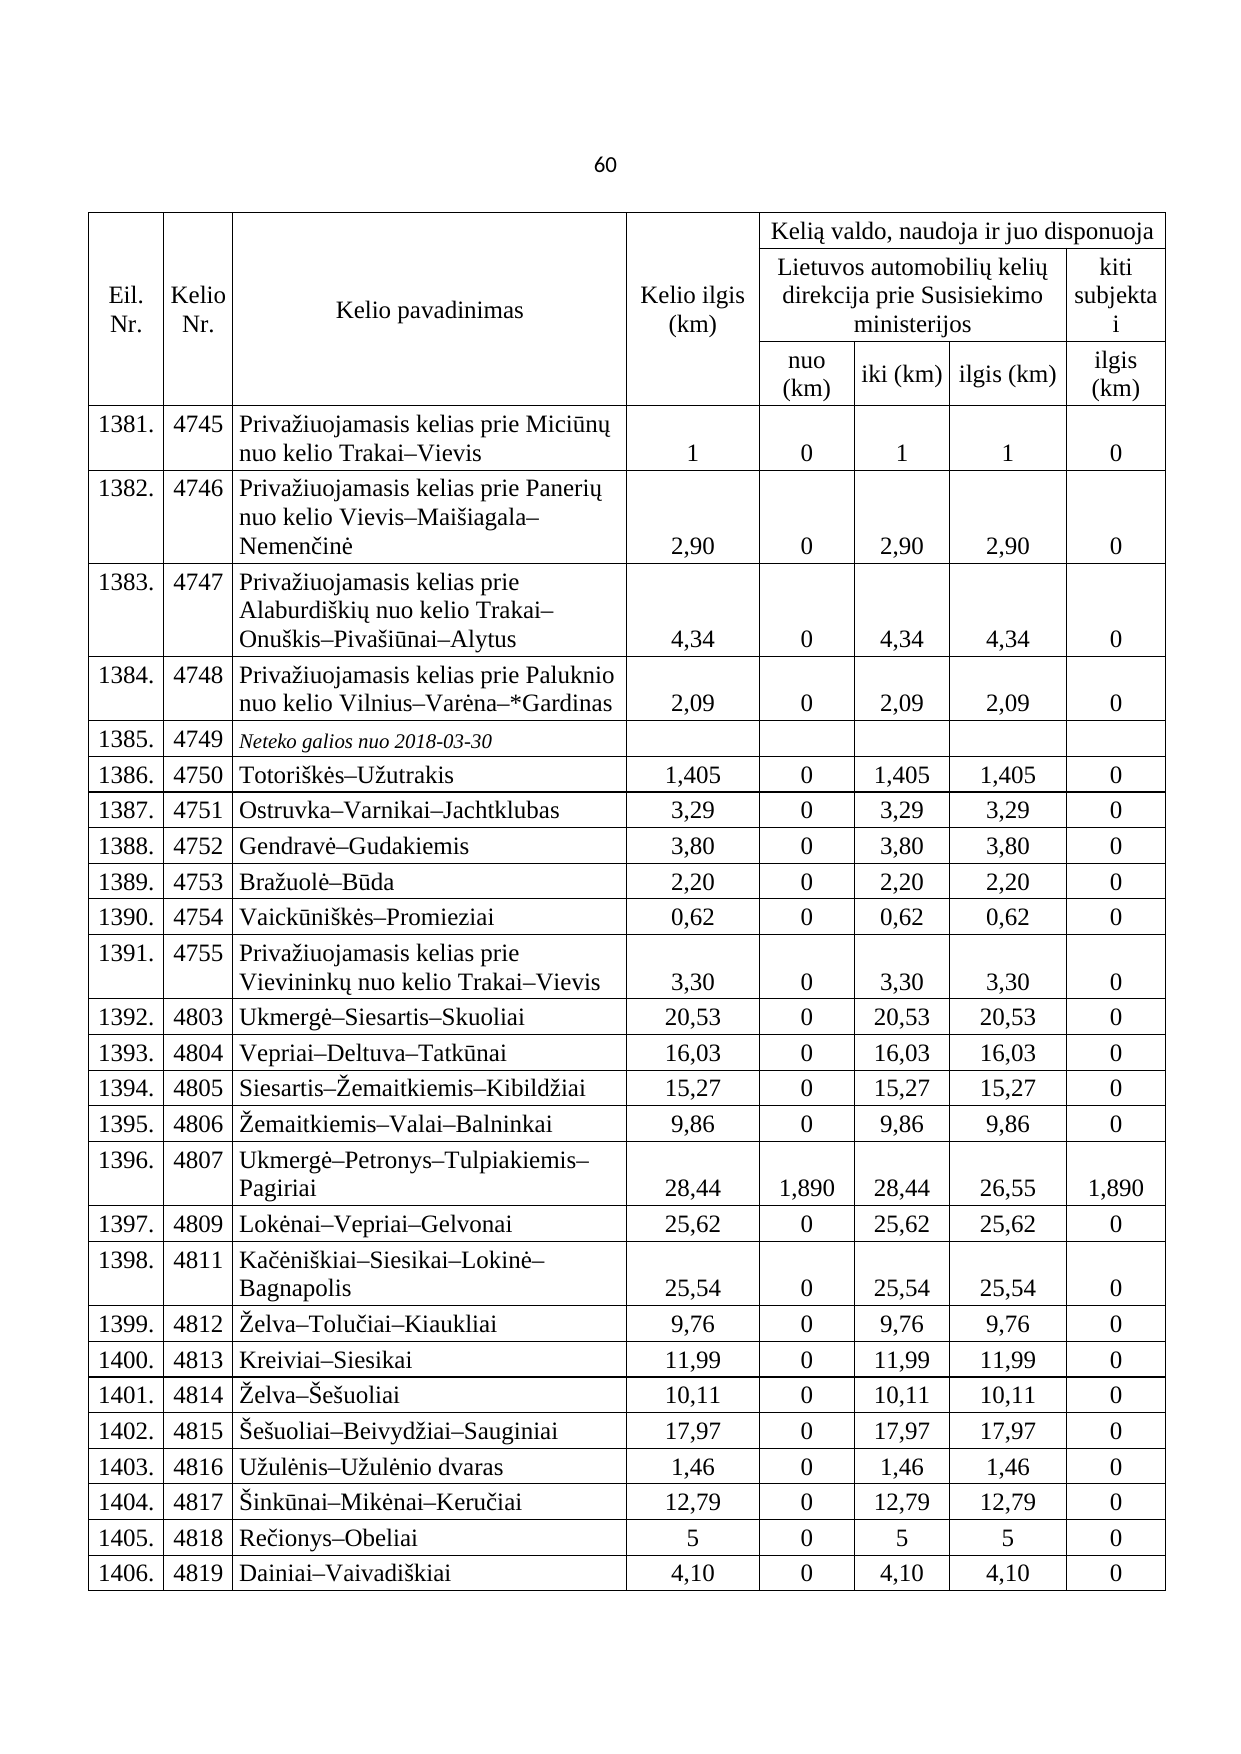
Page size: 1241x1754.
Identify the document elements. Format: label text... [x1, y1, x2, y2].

table_cell 0 [1067, 935, 1165, 998]
table_cell 3,80 [627, 828, 759, 863]
table_cell 5 [950, 1520, 1066, 1554]
table_cell 10,11 [950, 1378, 1066, 1412]
table_cell 1389. [89, 864, 163, 898]
table_cell 25,62 [950, 1206, 1066, 1241]
table_cell 2,09 [950, 657, 1066, 720]
table_cell 0 [760, 828, 854, 863]
table_cell 1386. [89, 757, 163, 791]
table_cell 1,405 [950, 757, 1066, 791]
table_cell 1,46 [627, 1449, 759, 1483]
table_cell 1398. [89, 1242, 163, 1305]
table_cell 4755 [164, 935, 232, 998]
table_cell [1067, 721, 1165, 756]
table_cell Privažiuojamasis kelias prie Miciūnų nuo kelio Trakai–Vievis [233, 406, 626, 469]
table_cell 16,03 [627, 1035, 759, 1069]
table_cell Privažiuojamasis kelias prie Alaburdiškių nuo kelio Trakai–Onuškis–Pivašiūnai–Alytus [233, 564, 626, 656]
table_cell Neteko galios nuo 2018-03-30 [233, 721, 626, 756]
table_cell 0,62 [627, 899, 759, 934]
table_cell 4806 [164, 1106, 232, 1141]
table_cell nuo (km) [760, 342, 854, 405]
table_cell iki (km) [855, 342, 949, 405]
table_cell 9,86 [950, 1106, 1066, 1141]
table_cell [760, 721, 854, 756]
table_cell 20,53 [627, 999, 759, 1034]
table_cell 20,53 [950, 999, 1066, 1034]
table_cell 9,86 [627, 1106, 759, 1141]
table_cell 0 [760, 793, 854, 827]
table_cell Šešuoliai–Beivydžiai–Sauginiai [233, 1413, 626, 1448]
table_cell 0 [1067, 1520, 1165, 1554]
table_cell 4812 [164, 1306, 232, 1341]
table_cell 5 [855, 1520, 949, 1554]
table_cell 0 [760, 864, 854, 898]
table_cell Želva–Šešuoliai [233, 1378, 626, 1412]
table_cell 1404. [89, 1484, 163, 1519]
table_cell 0 [1067, 1306, 1165, 1341]
table_cell 1401. [89, 1378, 163, 1412]
table_cell 4748 [164, 657, 232, 720]
table_cell 2,20 [627, 864, 759, 898]
table_cell 15,27 [855, 1071, 949, 1105]
table_cell [627, 721, 759, 756]
table_cell 0 [760, 1520, 854, 1554]
table_cell 3,80 [855, 828, 949, 863]
table_cell 1388. [89, 828, 163, 863]
table_cell 16,03 [855, 1035, 949, 1069]
table_cell 0 [760, 999, 854, 1034]
table_cell 1400. [89, 1342, 163, 1376]
table_cell [855, 721, 949, 756]
table_cell Vaickūniškės–Promieziai [233, 899, 626, 934]
table_cell 4819 [164, 1556, 232, 1590]
table_cell 1383. [89, 564, 163, 656]
table_cell 0 [760, 1484, 854, 1519]
table_cell Privažiuojamasis kelias prie Paluknio nuo kelio Vilnius–Varėna–*Gardinas [233, 657, 626, 720]
table_cell 4,34 [855, 564, 949, 656]
table_cell 0 [760, 1035, 854, 1069]
table_cell 0 [760, 1242, 854, 1305]
table_cell 17,97 [627, 1413, 759, 1448]
table_cell Šinkūnai–Mikėnai–Keručiai [233, 1484, 626, 1519]
table_cell kiti subjektai [1067, 249, 1165, 341]
table_cell Žemaitkiemis–Valai–Balninkai [233, 1106, 626, 1141]
table_cell 9,86 [855, 1106, 949, 1141]
table_cell 3,29 [855, 793, 949, 827]
table_cell Vepriai–Deltuva–Tatkūnai [233, 1035, 626, 1069]
table_cell Kačėniškiai–Siesikai–Lokinė–Bagnapolis [233, 1242, 626, 1305]
table_cell 17,97 [855, 1413, 949, 1448]
table_cell 0 [760, 1342, 854, 1376]
table_cell 1387. [89, 793, 163, 827]
table_cell 15,27 [950, 1071, 1066, 1105]
table_cell 0 [1067, 1035, 1165, 1069]
table_cell Kreiviai–Siesikai [233, 1342, 626, 1376]
table_cell 4813 [164, 1342, 232, 1376]
table_cell 0 [1067, 899, 1165, 934]
table_cell 4746 [164, 471, 232, 563]
table_cell 4815 [164, 1413, 232, 1448]
table_cell 28,44 [855, 1142, 949, 1205]
table_cell 0 [1067, 1242, 1165, 1305]
table_cell Bražuolė–Būda [233, 864, 626, 898]
table_cell 2,09 [627, 657, 759, 720]
table_cell 0 [1067, 793, 1165, 827]
table_cell 0 [1067, 1106, 1165, 1141]
table_cell 1385. [89, 721, 163, 756]
table_cell 0 [760, 935, 854, 998]
table_cell 10,11 [855, 1378, 949, 1412]
table_cell 2,09 [855, 657, 949, 720]
table_cell 0 [1067, 406, 1165, 469]
table_cell Totoriškės–Užutrakis [233, 757, 626, 791]
table_cell 1381. [89, 406, 163, 469]
table_cell 1 [950, 406, 1066, 469]
table_cell 0 [1067, 1071, 1165, 1105]
table_cell 17,97 [950, 1413, 1066, 1448]
table_cell Rečionys–Obeliai [233, 1520, 626, 1554]
table_cell 4,34 [627, 564, 759, 656]
table_cell Ukmergė–Siesartis–Skuoliai [233, 999, 626, 1034]
table_cell 0 [1067, 1378, 1165, 1412]
table_cell Siesartis–Žemaitkiemis–Kibildžiai [233, 1071, 626, 1105]
table_cell 1396. [89, 1142, 163, 1205]
table_cell 4,10 [855, 1556, 949, 1590]
table_cell 0 [760, 1206, 854, 1241]
table_cell 2,90 [627, 471, 759, 563]
table_cell 0 [760, 1306, 854, 1341]
table_cell 0 [760, 564, 854, 656]
table_cell 0 [760, 1071, 854, 1105]
table_cell 1395. [89, 1106, 163, 1141]
table_cell 1,405 [855, 757, 949, 791]
table_cell 20,53 [855, 999, 949, 1034]
table_cell 4753 [164, 864, 232, 898]
table_cell Užulėnis–Užulėnio dvaras [233, 1449, 626, 1483]
table_cell 9,76 [950, 1306, 1066, 1341]
table_cell 1399. [89, 1306, 163, 1341]
table_cell 4811 [164, 1242, 232, 1305]
table_cell 16,03 [950, 1035, 1066, 1069]
table_cell 0 [760, 1378, 854, 1412]
table_cell 9,76 [855, 1306, 949, 1341]
table_cell 2,90 [855, 471, 949, 563]
table_cell 4752 [164, 828, 232, 863]
table_cell 3,30 [950, 935, 1066, 998]
table_cell 2,20 [950, 864, 1066, 898]
table_cell 1 [855, 406, 949, 469]
table_cell 4803 [164, 999, 232, 1034]
table_cell 4816 [164, 1449, 232, 1483]
table_cell 1,405 [627, 757, 759, 791]
table_cell 5 [627, 1520, 759, 1554]
table_cell 11,99 [627, 1342, 759, 1376]
table_cell 0 [760, 1106, 854, 1141]
table_cell 0 [1067, 828, 1165, 863]
table_cell 4754 [164, 899, 232, 934]
table_cell 1403. [89, 1449, 163, 1483]
table_cell 0 [1067, 1206, 1165, 1241]
table_cell 1393. [89, 1035, 163, 1069]
table_cell ilgis (km) [950, 342, 1066, 405]
table_cell 1394. [89, 1071, 163, 1105]
table_cell Privažiuojamasis kelias prie Vievininkų nuo kelio Trakai–Vievis [233, 935, 626, 998]
table_cell 3,80 [950, 828, 1066, 863]
table_cell Želva–Tolučiai–Kiaukliai [233, 1306, 626, 1341]
table_cell 11,99 [950, 1342, 1066, 1376]
table_cell 0 [760, 1556, 854, 1590]
table_header Kelio ilgis (km) [627, 213, 759, 405]
table_cell 1382. [89, 471, 163, 563]
table_cell 15,27 [627, 1071, 759, 1105]
table_cell 0 [1067, 999, 1165, 1034]
table_cell 0 [1067, 1413, 1165, 1448]
table_cell 0 [1067, 564, 1165, 656]
table_cell 1390. [89, 899, 163, 934]
table_cell 0 [1067, 471, 1165, 563]
table_cell 0 [1067, 757, 1165, 791]
table_cell 25,54 [627, 1242, 759, 1305]
table_cell 0 [760, 406, 854, 469]
table_cell 25,62 [627, 1206, 759, 1241]
table_cell Lietuvos automobilių kelių direkcija prie Susisiekimo ministerijos [760, 249, 1066, 341]
table_cell 26,55 [950, 1142, 1066, 1205]
table_cell 3,30 [627, 935, 759, 998]
table_cell 0 [760, 1449, 854, 1483]
table_cell 4818 [164, 1520, 232, 1554]
table_cell 12,79 [627, 1484, 759, 1519]
table_header Eil. Nr. [89, 213, 163, 405]
table_cell Lokėnai–Vepriai–Gelvonai [233, 1206, 626, 1241]
table_cell 1384. [89, 657, 163, 720]
table_cell 1,46 [855, 1449, 949, 1483]
table_cell 1391. [89, 935, 163, 998]
table_cell Privažiuojamasis kelias prie Panerių nuo kelio Vievis–Maišiagala–Nemenčinė [233, 471, 626, 563]
table_cell 9,76 [627, 1306, 759, 1341]
table_cell 11,99 [855, 1342, 949, 1376]
table_cell 0 [760, 899, 854, 934]
table_cell 4751 [164, 793, 232, 827]
table_cell 0 [1067, 657, 1165, 720]
table_header Kelio pavadinimas [233, 213, 626, 405]
table_cell 3,29 [627, 793, 759, 827]
table_cell 25,54 [855, 1242, 949, 1305]
table_cell 1 [627, 406, 759, 469]
table_cell 0 [1067, 1484, 1165, 1519]
table_cell 0,62 [855, 899, 949, 934]
table_cell 4745 [164, 406, 232, 469]
table_cell 0 [760, 657, 854, 720]
table_cell 1,890 [1067, 1142, 1165, 1205]
table_cell 1405. [89, 1520, 163, 1554]
table_cell 1,46 [950, 1449, 1066, 1483]
table_cell 2,20 [855, 864, 949, 898]
table_cell 0 [1067, 864, 1165, 898]
table_header Kelio Nr. [164, 213, 232, 405]
table_cell 1406. [89, 1556, 163, 1590]
table_cell 4814 [164, 1378, 232, 1412]
table_cell 0 [760, 471, 854, 563]
table_cell 4,10 [950, 1556, 1066, 1590]
table_cell 3,29 [950, 793, 1066, 827]
table_cell 4,34 [950, 564, 1066, 656]
table_cell 0 [760, 1413, 854, 1448]
table_cell 25,54 [950, 1242, 1066, 1305]
table_cell 0 [1067, 1556, 1165, 1590]
table_cell 1392. [89, 999, 163, 1034]
table_cell Ukmergė–Petronys–Tulpiakiemis–Pagiriai [233, 1142, 626, 1205]
table_cell 28,44 [627, 1142, 759, 1205]
table_cell 4805 [164, 1071, 232, 1105]
table_header Kelią valdo, naudoja ir juo disponuoja [760, 213, 1165, 248]
table_cell 12,79 [855, 1484, 949, 1519]
table_cell [950, 721, 1066, 756]
table_cell 4807 [164, 1142, 232, 1205]
table_cell 1402. [89, 1413, 163, 1448]
table_cell 2,90 [950, 471, 1066, 563]
table_cell Gendravė–Gudakiemis [233, 828, 626, 863]
table_cell Dainiai–Vaivadiškiai [233, 1556, 626, 1590]
table_cell Ostruvka–Varnikai–Jachtklubas [233, 793, 626, 827]
table_cell 0,62 [950, 899, 1066, 934]
table_cell 4747 [164, 564, 232, 656]
table_cell 4,10 [627, 1556, 759, 1590]
table_cell ilgis (km) [1067, 342, 1165, 405]
table_cell 0 [1067, 1449, 1165, 1483]
table_cell 25,62 [855, 1206, 949, 1241]
table_cell 1,890 [760, 1142, 854, 1205]
table_cell 0 [1067, 1342, 1165, 1376]
table_cell 4750 [164, 757, 232, 791]
table_cell 1397. [89, 1206, 163, 1241]
table_cell 10,11 [627, 1378, 759, 1412]
table_cell 4804 [164, 1035, 232, 1069]
table_cell 0 [760, 757, 854, 791]
table_cell 4817 [164, 1484, 232, 1519]
table_cell 4749 [164, 721, 232, 756]
table_cell 3,30 [855, 935, 949, 998]
table_cell 4809 [164, 1206, 232, 1241]
table_cell 12,79 [950, 1484, 1066, 1519]
